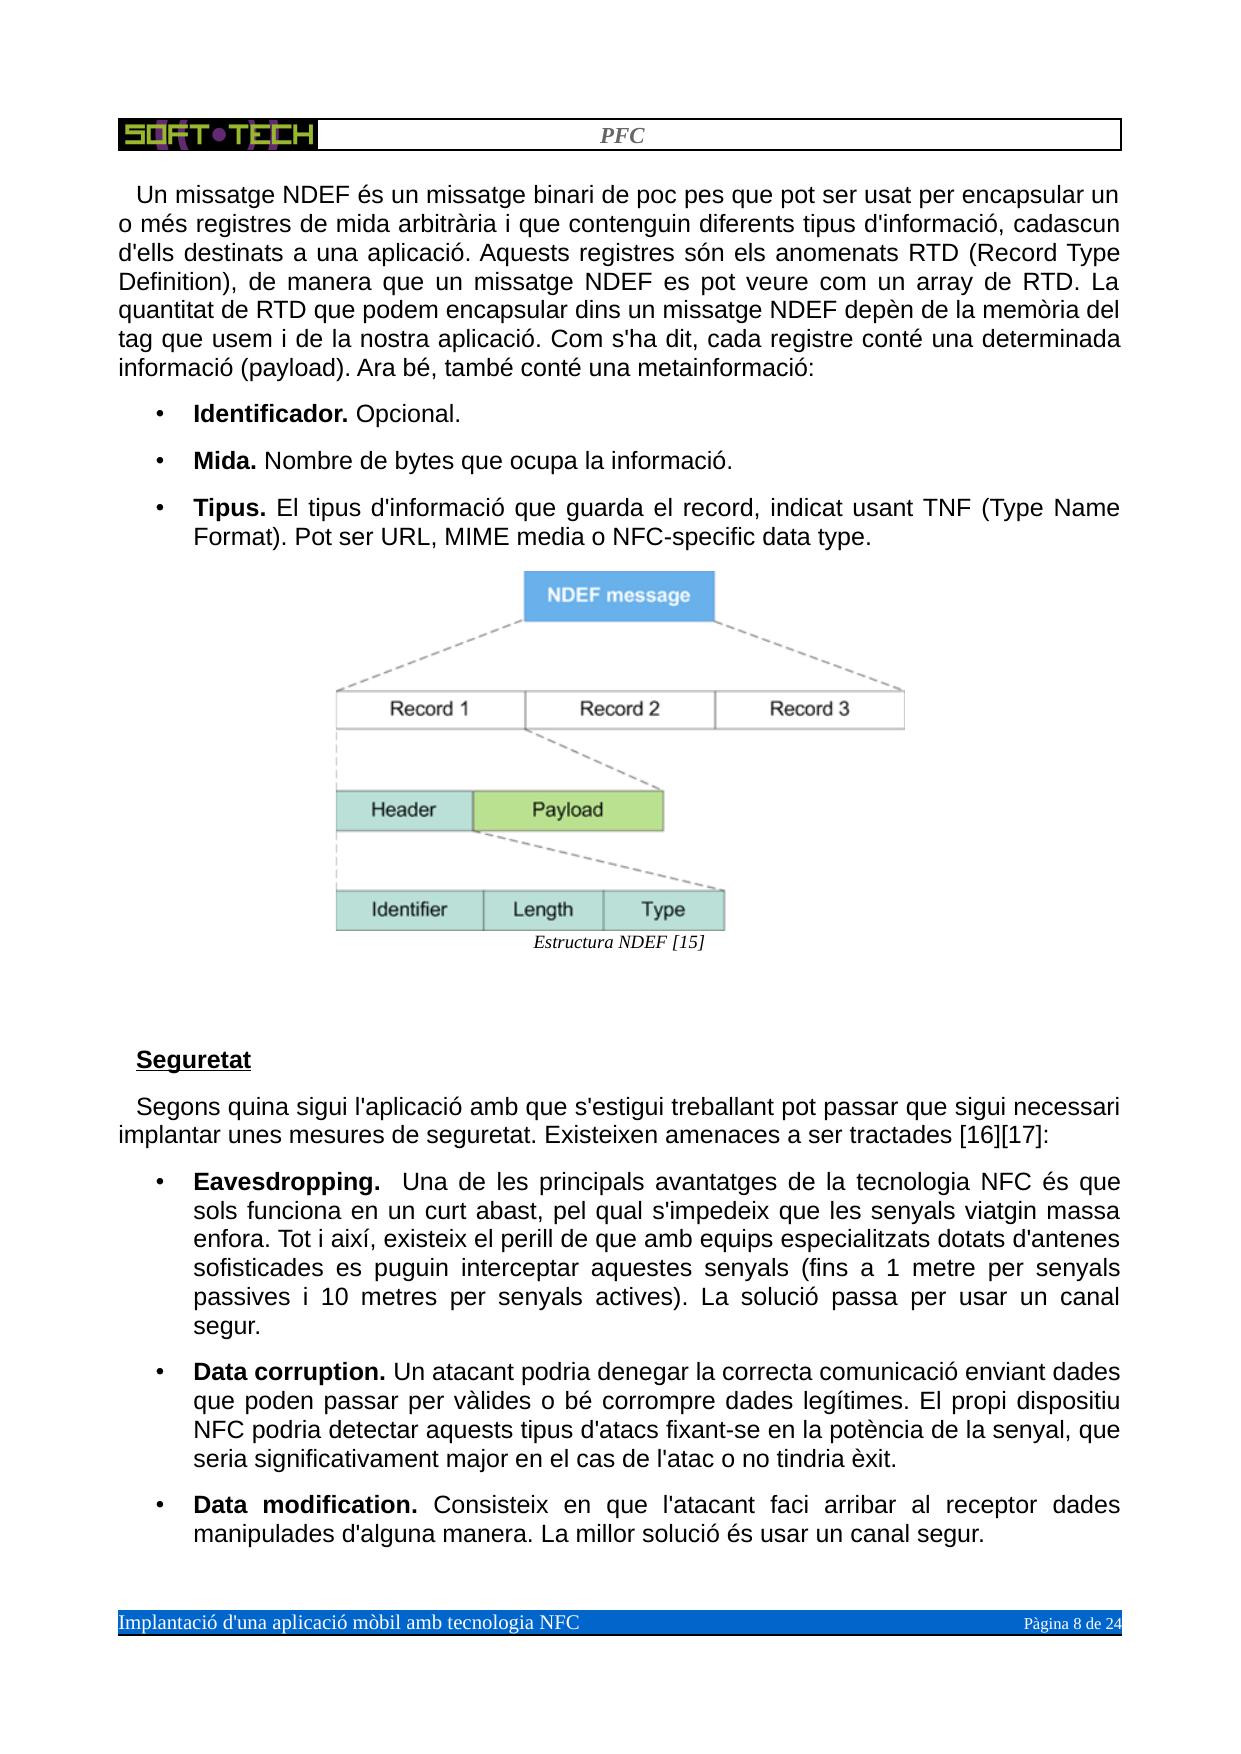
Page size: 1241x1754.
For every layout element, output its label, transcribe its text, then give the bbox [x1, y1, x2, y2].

list Data modification. Consisteix en que l'atacant faci arribar al receptor dades manipulades d'alguna manera. La millor solució és usar un canal segur. [156, 1490, 1122, 1548]
list Eavesdropping. Una de les principals avantatges de la tecnologia NFC és que sols funciona en un curt abast, pel qual s'impedeix que les senyals viatgin massa enfora. Tot i així, existeix el perill de que amb equips especialitzats dotats d'antenes sofisticades es puguin interceptar aquestes senyals (fins a 1 metre per senyals passives i 10 metres per senyals actives). La solució passa per usar un canal segur. [156, 1167, 1122, 1339]
list Tipus. El tipus d'informació que guarda el record, indicat usant TNF (Type Name Format). Pot ser URL, MIME media o NFC-specific data type. [156, 493, 1122, 550]
list Identificador. Opcional. [156, 399, 1122, 428]
text Segons quina sigui l'aplicació amb que s'estigui treballant pot passar que sigui necessari implantar unes mesures de seguretat. Existeixen amenaces a ser tractades [16][17]: [118, 1092, 1122, 1149]
text Un missatge NDEF és un missatge binari de poc pes que pot ser usat per encapsular un o més registres de mida arbitrària i que contenguin diferents tipus d'informació, cadascun d'ells destinats a una aplicació. Aquests registres són els anomenats RTD (Record Type Definition), de manera que un missatge NDEF es pot veure com un array de RTD. La quantitat de RTD que podem encapsular dins un missatge NDEF depèn de la memòria del tag que usem i de la nostra aplicació. Com s'ha dit, cada registre conté una determinada informació (payload). Ara bé, també conté una metainformació: [118, 181, 1122, 382]
picture [335, 571, 905, 931]
list Mida. Nombre de bytes que ocupa la informació. [156, 446, 1122, 475]
picture [120, 120, 318, 150]
text Seguretat [118, 1045, 1122, 1074]
text Estructura NDEF [15] [336, 931, 905, 952]
list Data corruption. Un atacant podria denegar la correcta comunicació enviant dades que poden passar per vàlides o bé corrompre dades legítimes. El propi dispositiu NFC podria detectar aquests tipus d'atacs fixant-se en la potència de la senyal, que seria significativament major en el cas de l'atac o no tindria èxit. [156, 1357, 1122, 1472]
